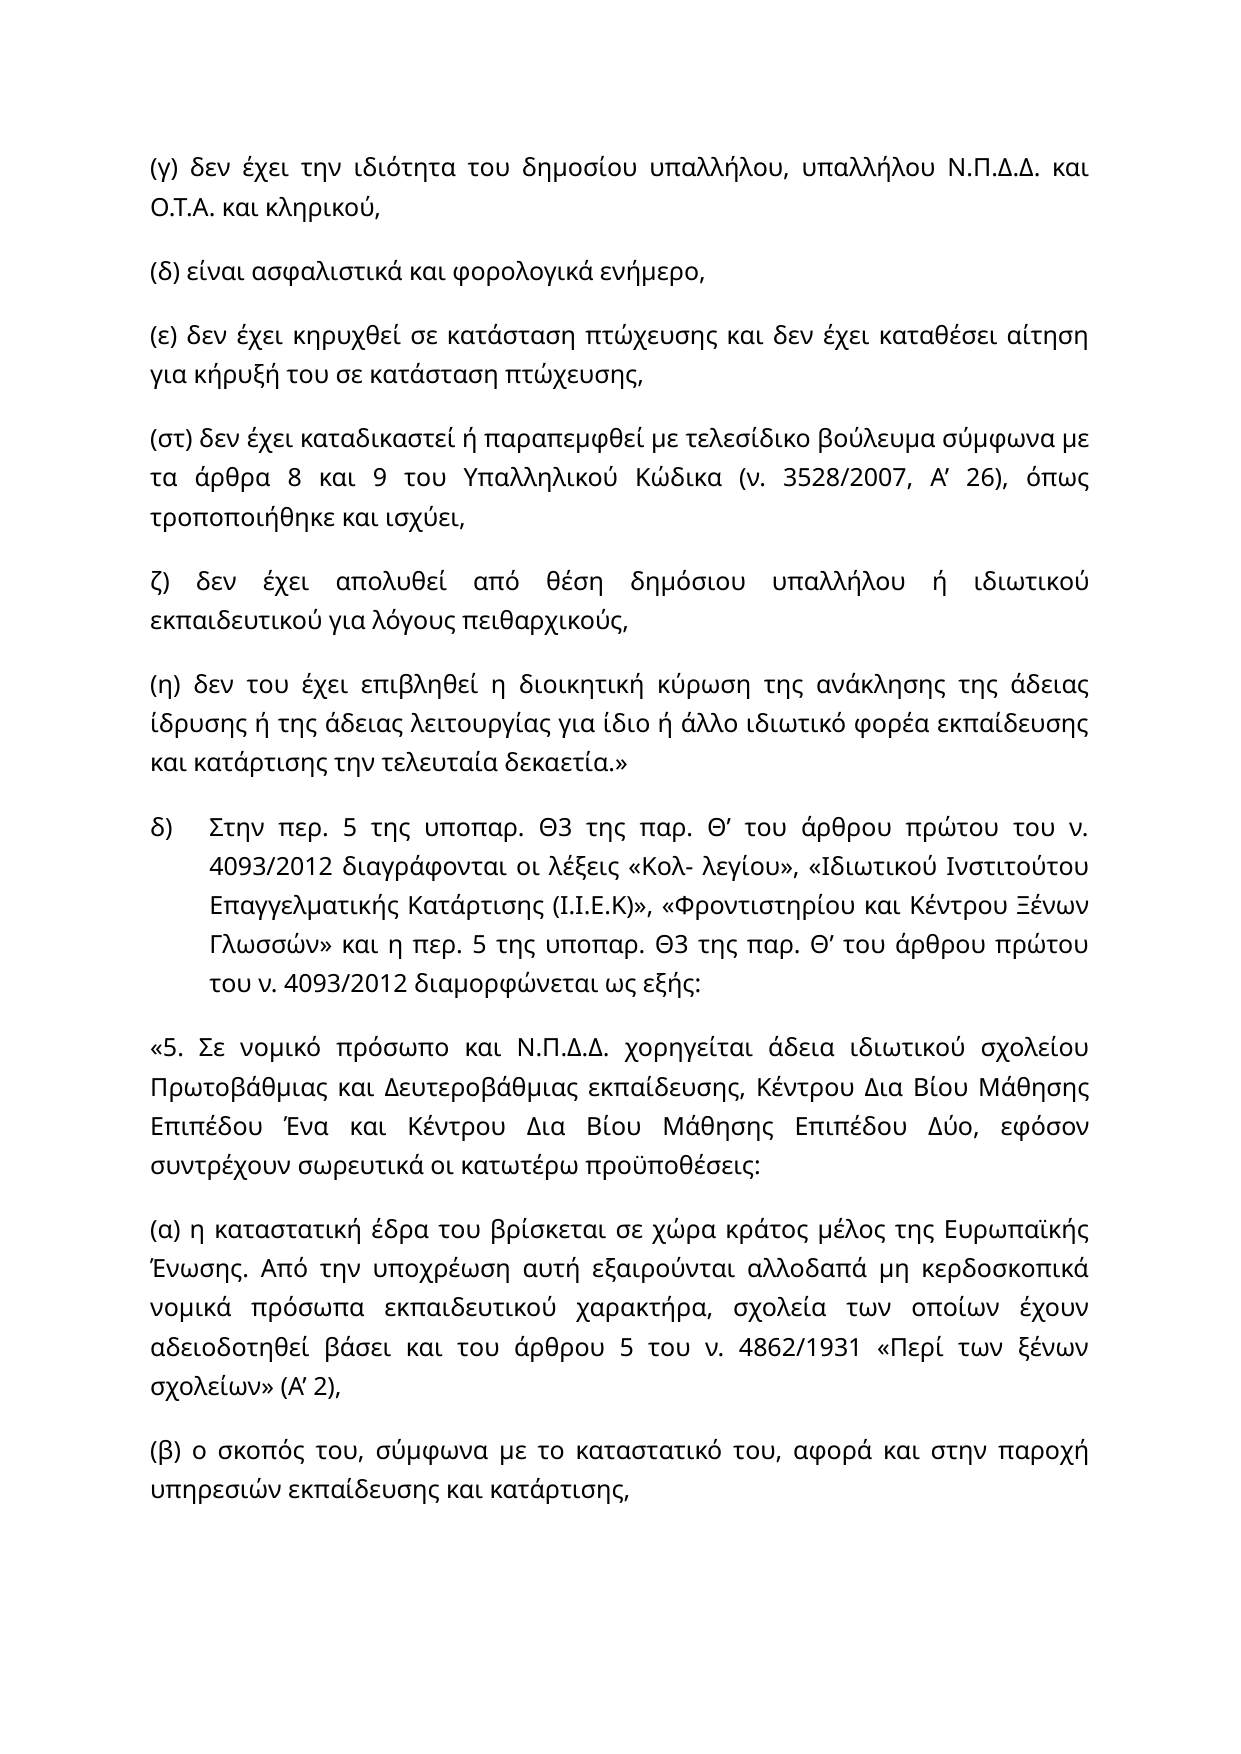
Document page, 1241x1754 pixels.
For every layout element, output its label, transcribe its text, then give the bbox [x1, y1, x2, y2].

text (ε) δεν έχει κηρυχθεί σε κατάσταση πτώχευσης και δεν έχει καταθέσει αίτηση για κήρυξή του σε κατάσταση πτώχευσης, [150, 317, 1090, 391]
text (β) ο σκοπός του, σύμφωνα με το καταστατικό του, αφορά και στην παροχή υπηρεσιών εκπαίδευσης και κατάρτισης, [150, 1432, 1090, 1506]
text «5. Σε νομικό πρόσωπο και Ν.Π.Δ.Δ. χορηγείται άδεια ιδιωτικού σχολείου Πρωτοβάθμιας και Δευτεροβάθμιας εκπαίδευσης, Κέντρου Δια Βίου Μάθησης Επιπέδου Ένα και Κέντρου Δια Βίου Μάθησης Επιπέδου Δύο, εφόσον συντρέχουν σωρευτικά οι κατωτέρω προϋποθέσεις: [150, 1030, 1090, 1182]
text ζ) δεν έχει απολυθεί από θέση δημόσιου υπαλλήλου ή ιδιωτικού εκπαιδευτικού για λόγους πειθαρχικούς, [150, 563, 1090, 637]
text (δ) είναι ασφαλιστικά και φορολογικά ενήμερο, [150, 253, 1090, 287]
text (η) δεν του έχει επιβληθεί η διοικητική κύρωση της ανάκλησης της άδειας ίδρυσης ή της άδειας λειτουργίας για ίδιο ή άλλο ιδιωτικό φορέα εκπαίδευσης και κατάρτισης την τελευταία δεκαετία.» [150, 667, 1090, 779]
list δ) Στην περ. 5 της υποπαρ. Θ3 της παρ. Θ’ του άρθρου πρώτου του ν. 4093/2012 διαγράφονται οι λέξεις «Κολ- λεγίου», «Ιδιωτικού Ινστιτούτου Επαγγελματικής Κατάρτισης (Ι.Ι.Ε.Κ)», «Φροντιστηρίου και Κέντρου Ξένων Γλωσσών» και η περ. 5 της υποπαρ. Θ3 της παρ. Θ’ του άρθρου πρώτου του ν. 4093/2012 διαμορφώνεται ως εξής: [150, 809, 1090, 1000]
text (γ) δεν έχει την ιδιότητα του δημοσίου υπαλλήλου, υπαλλήλου Ν.Π.Δ.Δ. και Ο.Τ.Α. και κληρικού, [150, 150, 1090, 223]
text (α) η καταστατική έδρα του βρίσκεται σε χώρα κράτος μέλος της Ευρωπαϊκής Ένωσης. Από την υποχρέωση αυτή εξαιρούνται αλλοδαπά μη κερδοσκοπικά νομικά πρόσωπα εκπαιδευτικού χαρακτήρα, σχολεία των οποίων έχουν αδειοδοτηθεί βάσει και του άρθρου 5 του ν. 4862/1931 «Περί των ξένων σχολείων» (Α’ 2), [150, 1212, 1090, 1402]
text (στ) δεν έχει καταδικαστεί ή παραπεμφθεί με τελεσίδικο βούλευμα σύμφωνα με τα άρθρα 8 και 9 του Υπαλληλικού Κώδικα (ν. 3528/2007, Α’ 26), όπως τροποποιήθηκε και ισχύει, [150, 421, 1090, 533]
